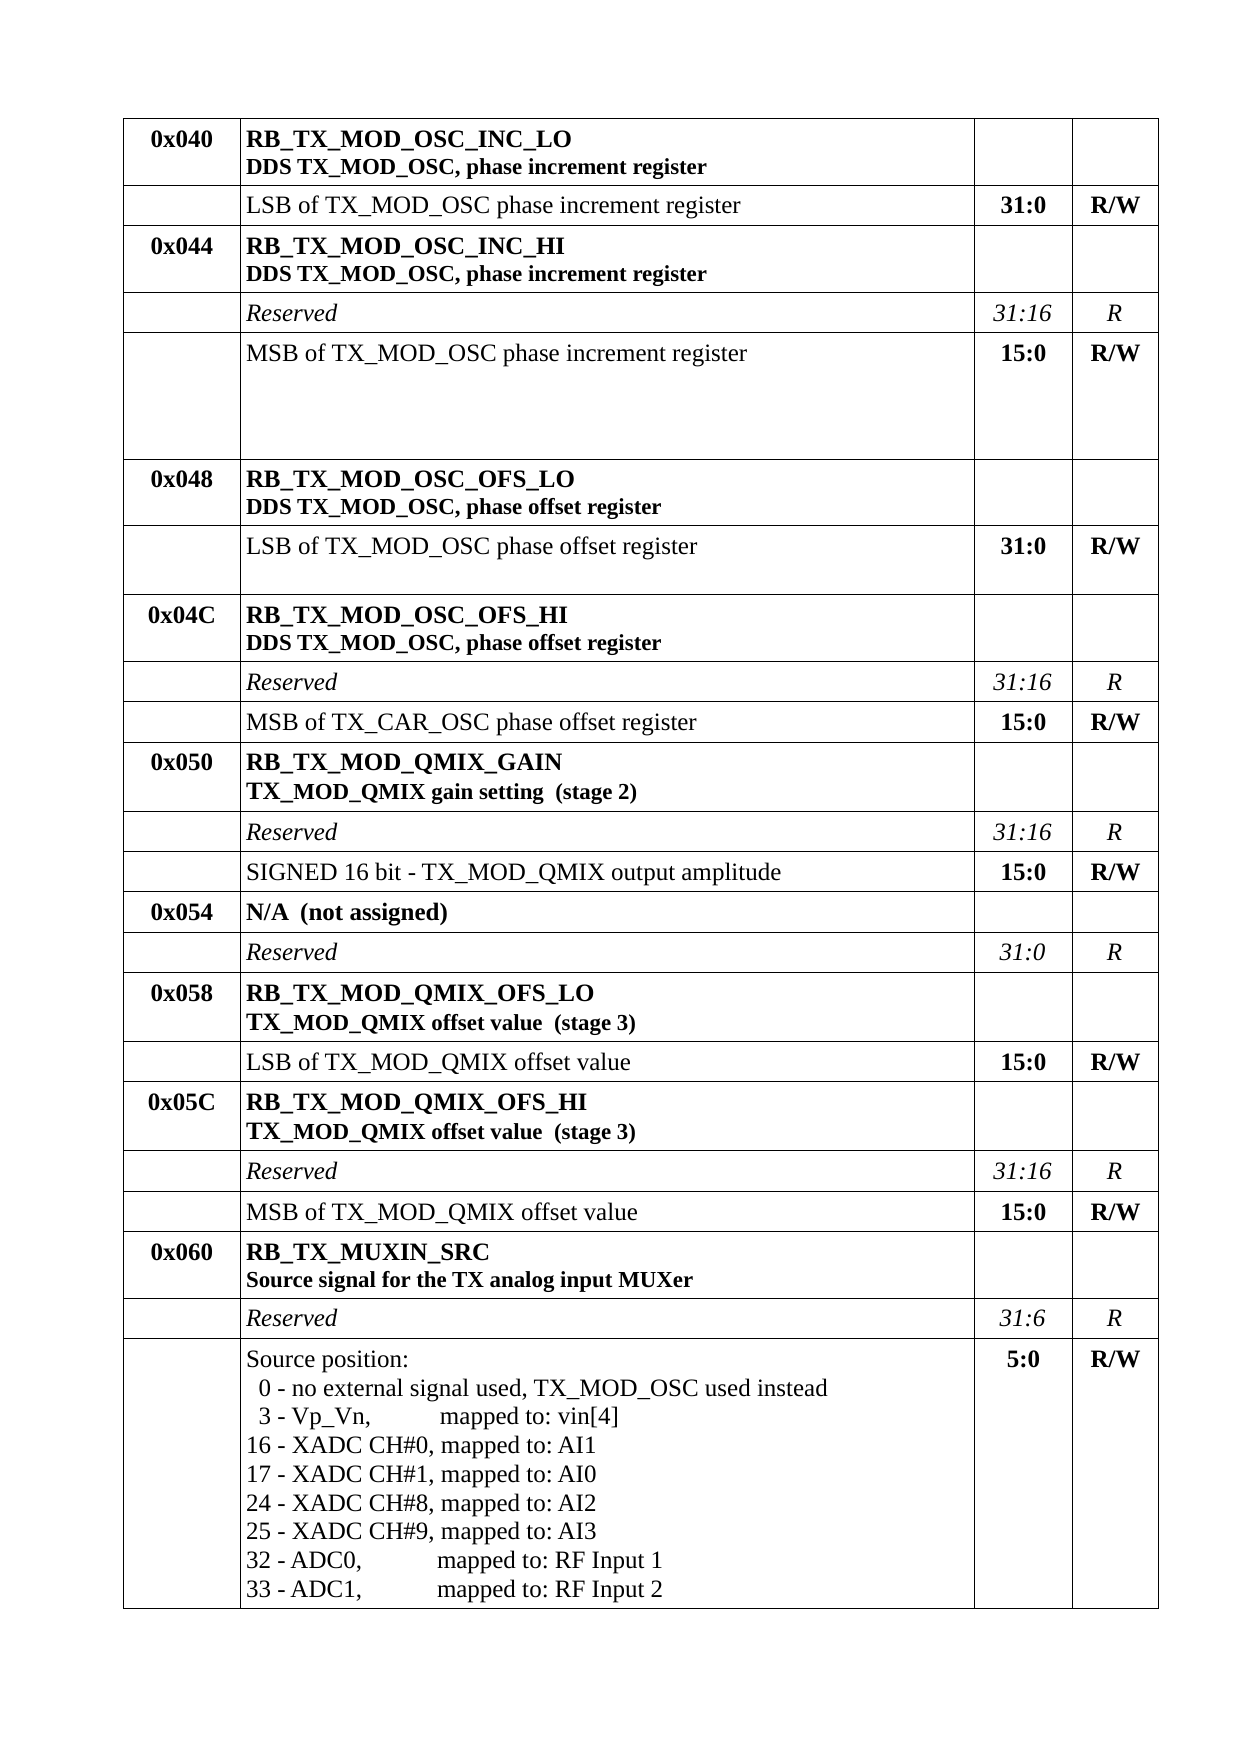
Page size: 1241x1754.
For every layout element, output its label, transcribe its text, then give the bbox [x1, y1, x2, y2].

table_cell 15:0 [975, 1192, 1072, 1231]
table_cell R/W [1073, 526, 1158, 594]
table_cell 0x050 [124, 743, 240, 811]
table_cell [124, 852, 240, 891]
table_cell [124, 526, 240, 594]
table_cell R/W [1073, 852, 1158, 891]
table_cell [124, 293, 240, 332]
table_cell MSB of TX_MOD_OSC phase increment register [241, 333, 974, 459]
table_cell RB_TX_MOD_OSC_OFS_HI DDS TX_MOD_OSC, phase offset register [241, 595, 974, 661]
table_cell 15:0 [975, 333, 1072, 459]
table_cell LSB of TX_MOD_QMIX offset value [241, 1042, 974, 1081]
table_cell LSB of TX_MOD_OSC phase increment register [241, 186, 974, 225]
table_cell 31:16 [975, 662, 1072, 701]
table_cell R [1073, 662, 1158, 701]
table_cell R/W [1073, 1042, 1158, 1081]
table_cell R/W [1073, 702, 1158, 742]
table_cell RB_TX_MOD_QMIX_GAIN TX_MOD_QMIX gain setting (stage 2) [241, 743, 974, 811]
table_cell 0x054 [124, 892, 240, 932]
table_cell 0x060 [124, 1232, 240, 1298]
table_cell R [1073, 933, 1158, 972]
table_cell [124, 933, 240, 972]
table_cell 15:0 [975, 702, 1072, 742]
table_cell R [1073, 293, 1158, 332]
table_cell R [1073, 812, 1158, 851]
table_cell 15:0 [975, 852, 1072, 891]
table_cell [124, 812, 240, 851]
table_cell [975, 1082, 1072, 1150]
table_cell [1073, 226, 1158, 292]
table_cell [1073, 119, 1158, 185]
table_cell 0x044 [124, 226, 240, 292]
table_cell [124, 1299, 240, 1338]
table_cell Reserved [241, 1299, 974, 1338]
table_cell [124, 702, 240, 742]
table_cell 31:0 [975, 526, 1072, 594]
table_cell 31:0 [975, 933, 1072, 972]
table_cell 31:0 [975, 186, 1072, 225]
table_cell R/W [1073, 186, 1158, 225]
table_cell [975, 1232, 1072, 1298]
table_cell 15:0 [975, 1042, 1072, 1081]
table_cell R/W [1073, 1339, 1158, 1608]
table_cell [975, 743, 1072, 811]
table_cell [975, 892, 1072, 932]
table_cell RB_TX_MOD_QMIX_OFS_HI TX_MOD_QMIX offset value (stage 3) [241, 1082, 974, 1150]
table_cell RB_TX_MOD_OSC_INC_HI DDS TX_MOD_OSC, phase increment register [241, 226, 974, 292]
table_cell LSB of TX_MOD_OSC phase offset register [241, 526, 974, 594]
table_cell 0x05C [124, 1082, 240, 1150]
table_cell [124, 1042, 240, 1081]
table_cell 0x04C [124, 595, 240, 661]
table_cell RB_TX_MOD_QMIX_OFS_LO TX_MOD_QMIX offset value (stage 3) [241, 973, 974, 1041]
table_cell RB_TX_MOD_OSC_OFS_LO DDS TX_MOD_OSC, phase offset register [241, 460, 974, 525]
table_cell 0x040 [124, 119, 240, 185]
table_cell R [1073, 1299, 1158, 1338]
table_cell [1073, 460, 1158, 525]
table_cell RB_TX_MUXIN_SRC Source signal for the TX analog input MUXer [241, 1232, 974, 1298]
table_cell [975, 226, 1072, 292]
table_cell RB_TX_MOD_OSC_INC_LO DDS TX_MOD_OSC, phase increment register [241, 119, 974, 185]
table_cell Reserved [241, 933, 974, 972]
table_cell [1073, 743, 1158, 811]
table_cell N/A (not assigned) [241, 892, 974, 932]
table_cell Source position: 0 - no external signal used, TX_MOD_OSC used instead 3 - Vp_Vn, mapped to: vin[4] 16 - XADC CH#0, mapped to: AI1 17 - XADC CH#1, mapped to: AI0 24 - XADC CH#8, mapped to: AI2 25 - XADC CH#9, mapped to: AI3 32 - ADC0, mapped to: RF Input 1 33 - ADC1, mapped to: RF Input 2 [241, 1339, 974, 1608]
table_cell Reserved [241, 293, 974, 332]
table_cell SIGNED 16 bit - TX_MOD_QMIX output amplitude [241, 852, 974, 891]
table_cell 31:16 [975, 812, 1072, 851]
table_cell 31:6 [975, 1299, 1072, 1338]
table_cell [124, 1339, 240, 1608]
table_cell [975, 595, 1072, 661]
table_cell 5:0 [975, 1339, 1072, 1608]
table_cell R/W [1073, 333, 1158, 459]
table_cell MSB of TX_MOD_QMIX offset value [241, 1192, 974, 1231]
table_cell [124, 1192, 240, 1231]
table_cell [1073, 973, 1158, 1041]
table_cell R [1073, 1151, 1158, 1191]
table_cell 0x058 [124, 973, 240, 1041]
table_cell [1073, 595, 1158, 661]
table_cell Reserved [241, 662, 974, 701]
table_cell [1073, 1232, 1158, 1298]
table_cell 31:16 [975, 293, 1072, 332]
table_cell [975, 460, 1072, 525]
table_cell [975, 973, 1072, 1041]
table_cell MSB of TX_CAR_OSC phase offset register [241, 702, 974, 742]
table_cell [124, 662, 240, 701]
table_cell [1073, 1082, 1158, 1150]
table_cell R/W [1073, 1192, 1158, 1231]
table_cell Reserved [241, 812, 974, 851]
table_cell [124, 186, 240, 225]
table_cell [975, 119, 1072, 185]
table_cell 0x048 [124, 460, 240, 525]
table_cell [1073, 892, 1158, 932]
table_cell 31:16 [975, 1151, 1072, 1191]
table_cell Reserved [241, 1151, 974, 1191]
table_cell [124, 1151, 240, 1191]
table_cell [124, 333, 240, 459]
